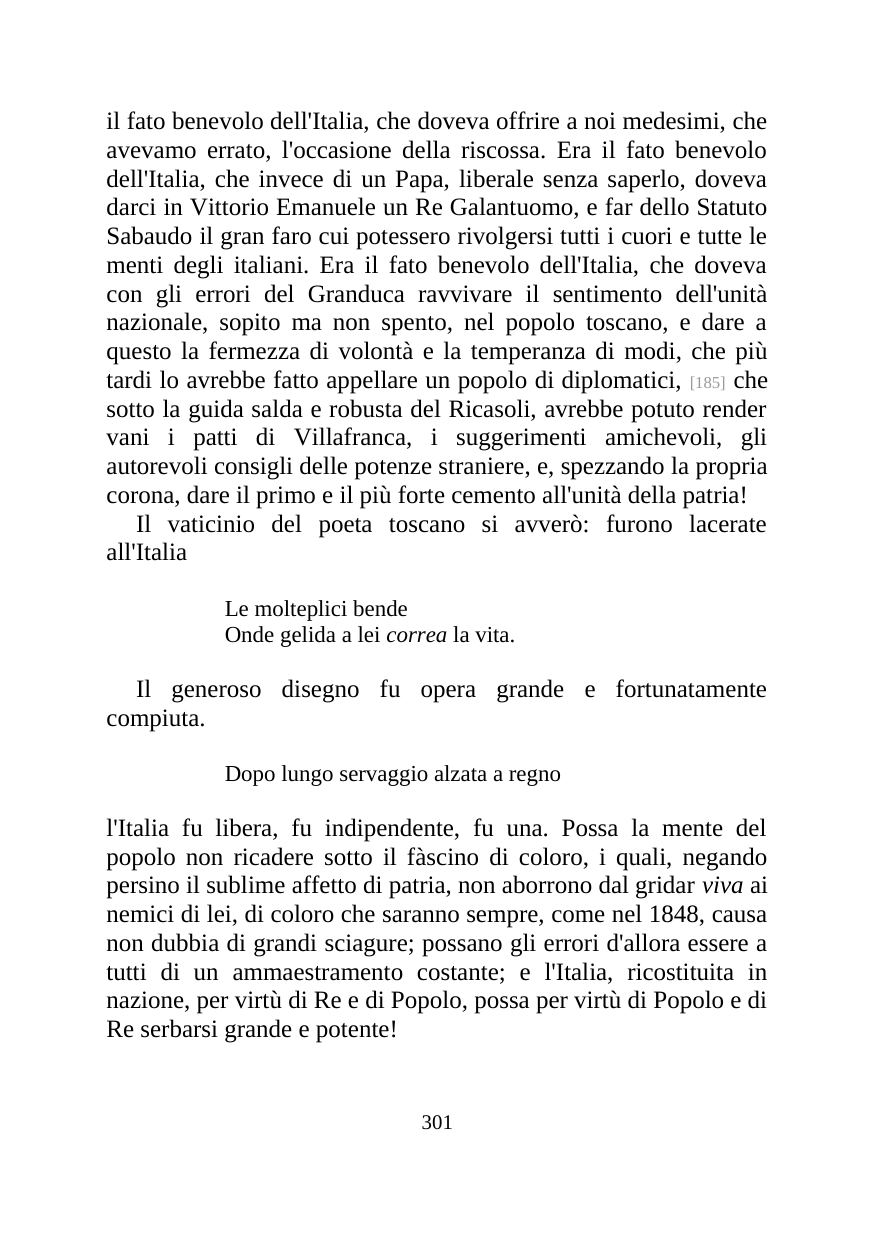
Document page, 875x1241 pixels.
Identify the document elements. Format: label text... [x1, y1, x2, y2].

text Dopo lungo servaggio alzata a regno [195, 760, 768, 787]
text Il generoso disegno fu opera grande e fortunatamente compiuta. [106, 674, 768, 732]
text il fato benevolo dell'Italia, che doveva offrire a noi medesimi, che avevamo errato, l'occasione della riscossa. Era il fato benevolo dell'Italia, che invece di un Papa, liberale senza saperlo, doveva darci in Vittorio Emanuele un Re Galantuomo, e far dello Statuto Sabaudo il gran faro cui potessero rivolgersi tutti i cuori e tutte le menti degli italiani. Era il fato benevolo dell'Italia, che doveva con gli errori del Granduca ravvivare il sentimento dell'unità nazionale, sopito ma non spento, nel popolo toscano, e dare a questo la fermezza di volontà e la temperanza di modi, che più tardi lo avrebbe fatto appellare un popolo di diplomatici, [185] che sotto la guida salda e robusta del Ricasoli, avrebbe potuto render vani i patti di Villafranca, i suggerimenti amichevoli, gli autorevoli consigli delle potenze straniere, e, spezzando la propria corona, dare il primo e il più forte cemento all'unità della patria! [106, 106, 768, 509]
text Le molteplici bende [195, 595, 768, 621]
text Il vaticinio del poeta toscano si avverò: furono lacerate all'Italia [106, 509, 768, 566]
text l'Italia fu libera, fu indipendente, fu una. Possa la mente del popolo non ricadere sotto il fàscino di coloro, i quali, negando persino il sublime affetto di patria, non aborrono dal gridar viva ai nemici di lei, di coloro che saranno sempre, come nel 1848, causa non dubbia di grandi sciagure; possano gli errori d'allora essere a tutti di un ammaestramento costante; e l'Italia, ricostituita in nazione, per virtù di Re e di Popolo, possa per virtù di Popolo e di Re serbarsi grande e potente! [106, 813, 768, 1043]
text Onde gelida a lei correa la vita. [195, 621, 768, 648]
